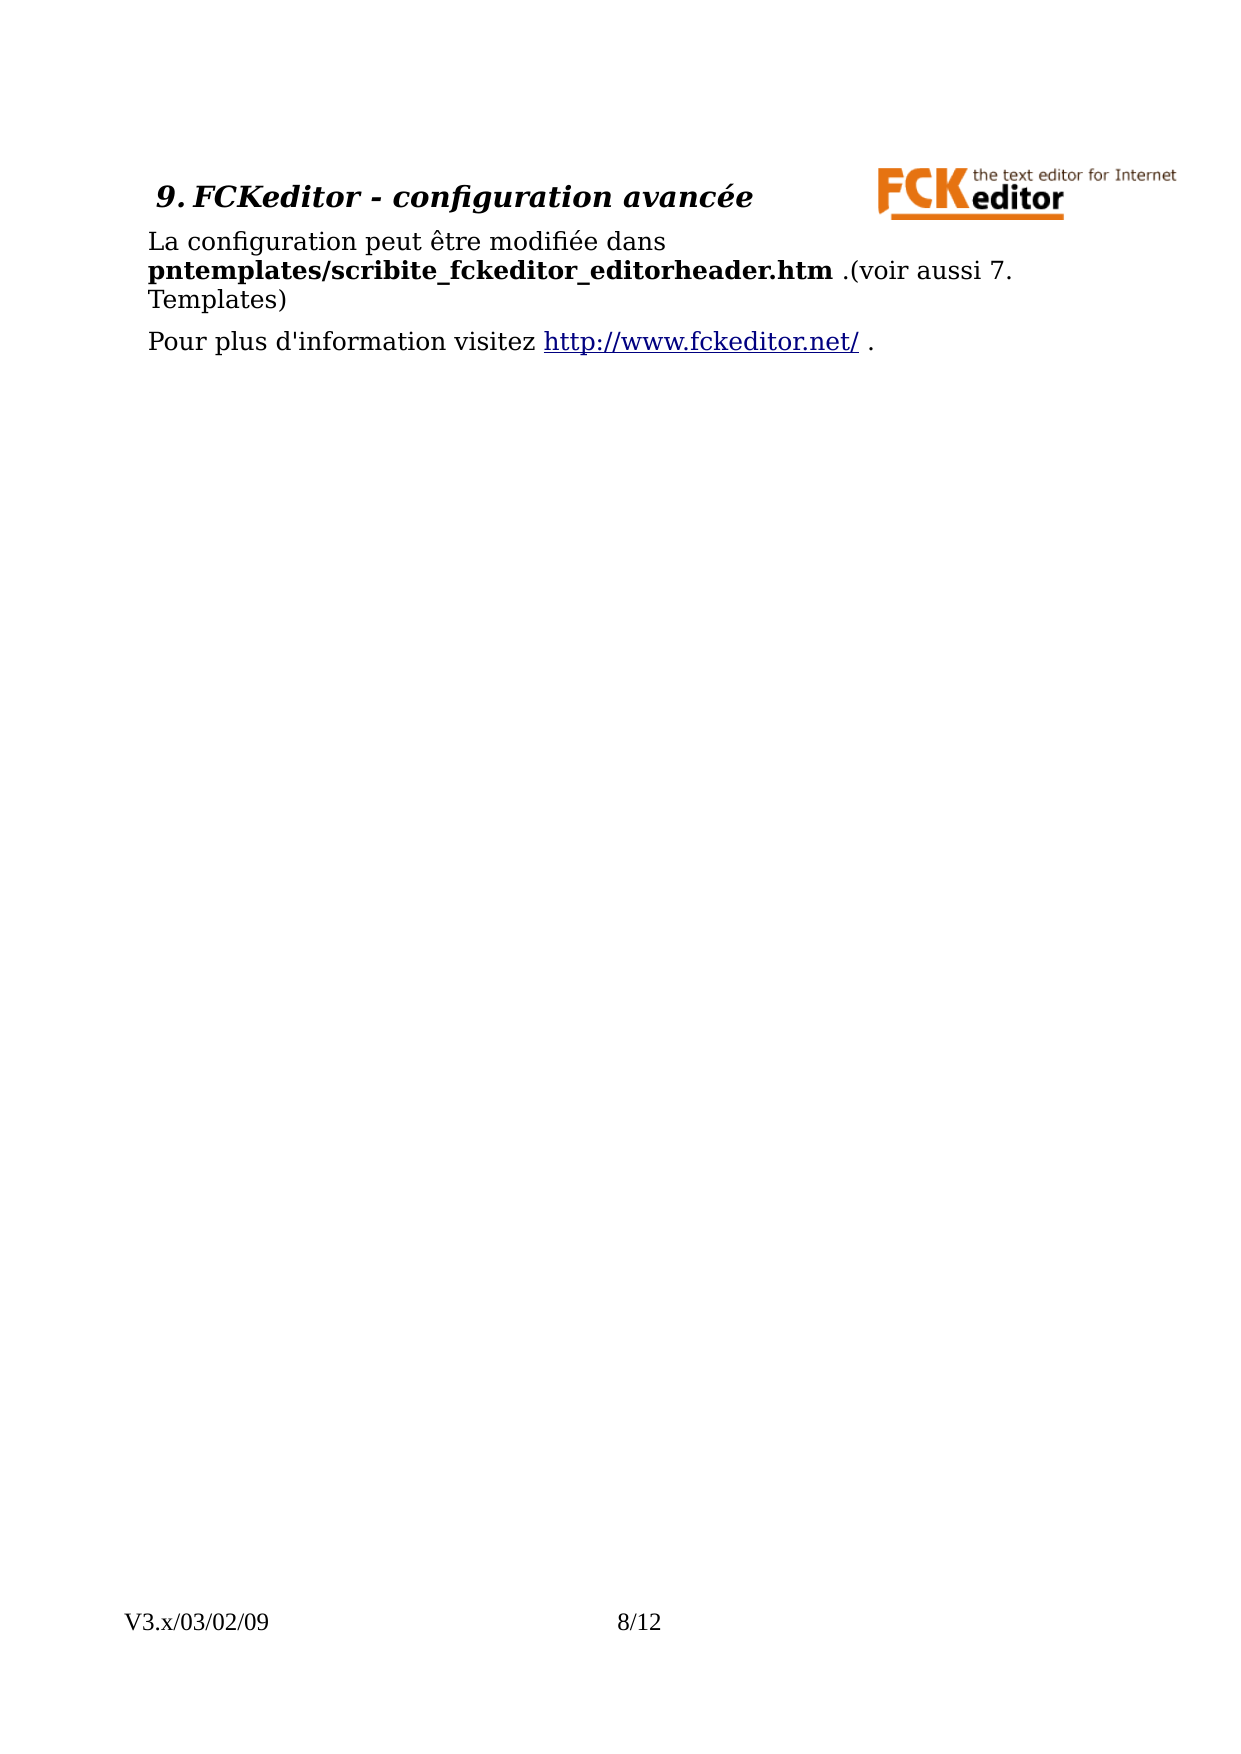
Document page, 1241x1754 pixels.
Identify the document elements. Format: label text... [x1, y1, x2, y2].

text Pour plus d'information visitez http://www.fckeditor.net/ . [148, 327, 1160, 356]
text La configuration peut être modifiée dans pntemplates/scribite_fckeditor_editorheader.htm .(voir aussi 7. Templates) [148, 227, 1160, 314]
subtitle FCKeditor - configuration avancée [156, 180, 878, 214]
picture [878, 168, 1177, 220]
